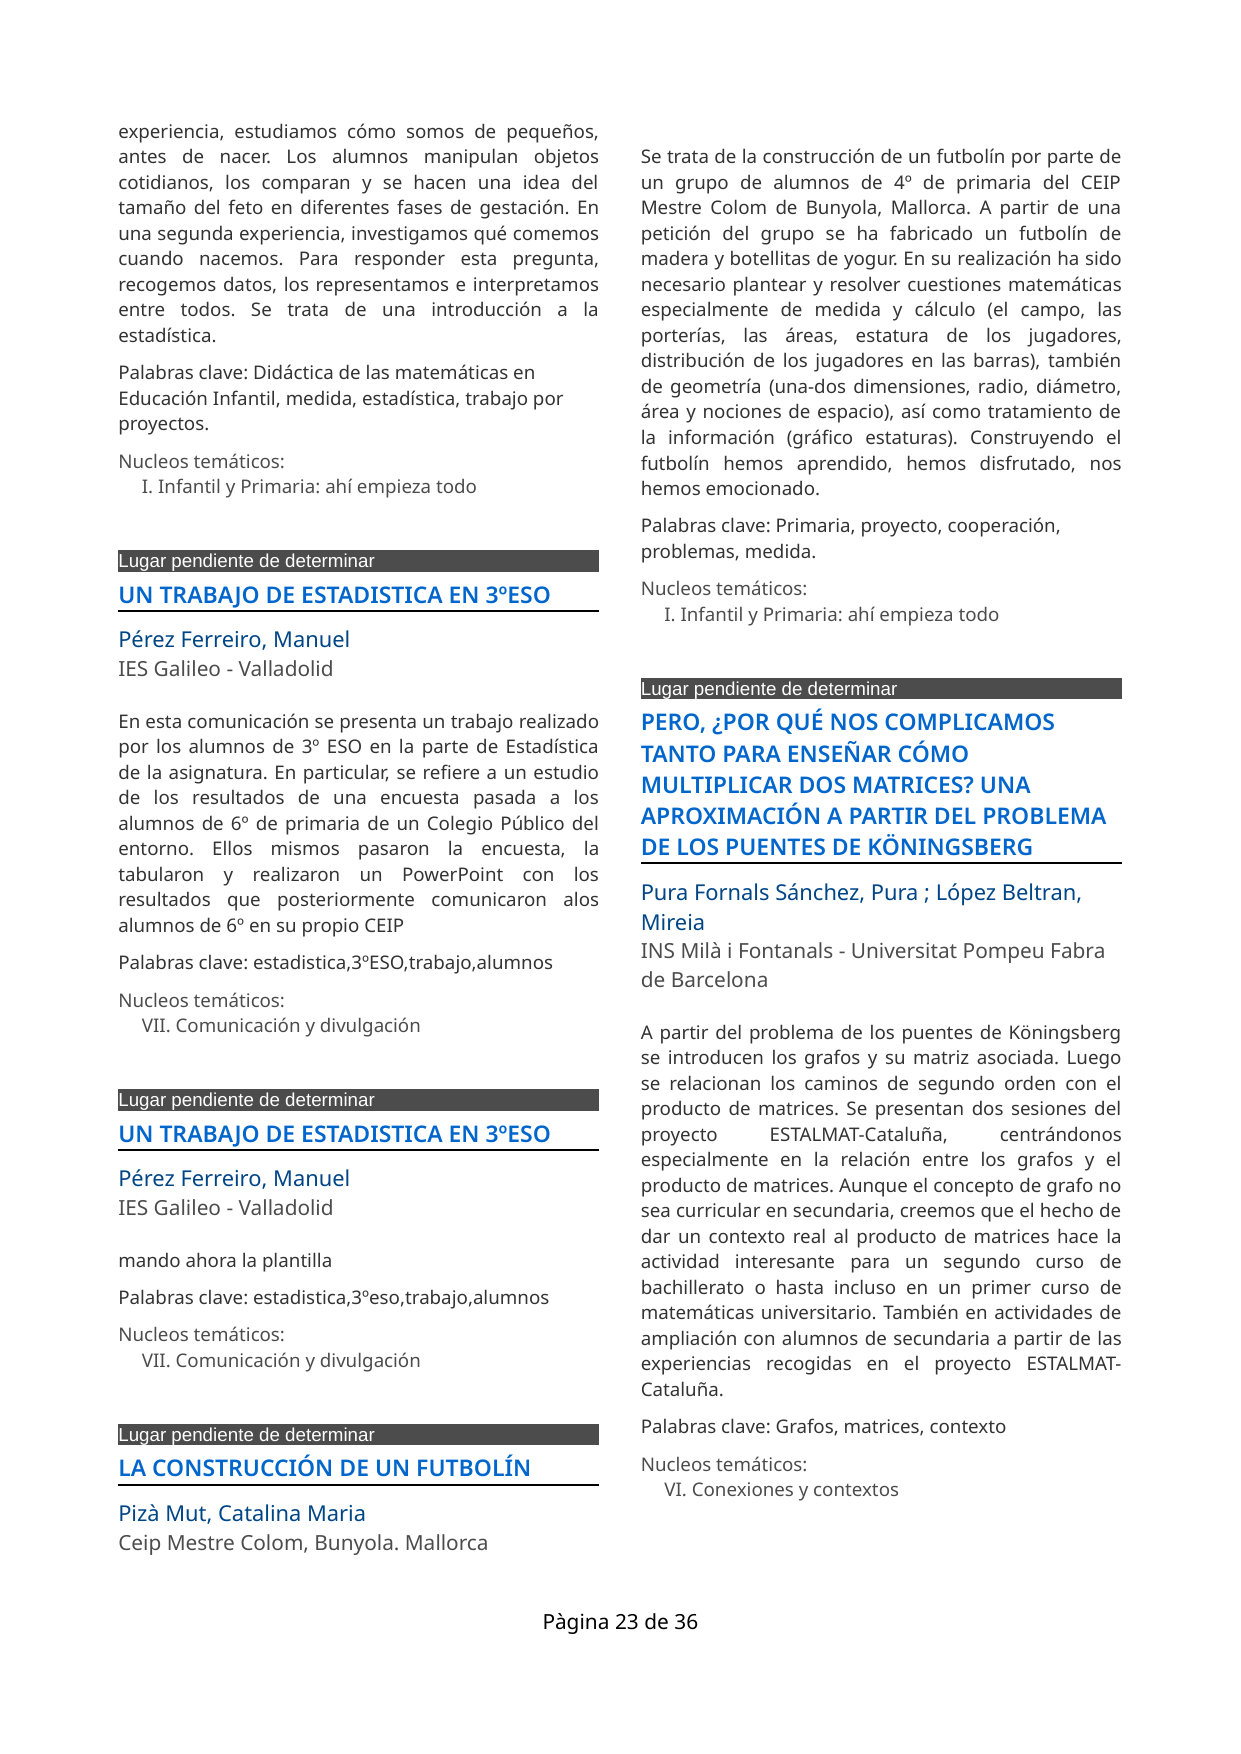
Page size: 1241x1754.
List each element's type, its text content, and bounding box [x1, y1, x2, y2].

text Nucleos temáticos: [641, 576, 1122, 601]
text Lugar pendiente de determinar [641, 678, 1122, 699]
text IES Galileo - Valladolid [118, 654, 599, 683]
text Nucleos temáticos: [118, 1322, 599, 1347]
text VII. Comunicación y divulgación [130, 1012, 599, 1038]
text Lugar pendiente de determinar [118, 1424, 599, 1445]
text Palabras clave: estadistica,3ºESO,trabajo,alumnos [118, 949, 599, 975]
text I. Infantil y Primaria: ahí empieza todo [130, 473, 599, 499]
subtitle Pero, ¿por qué nos complicamos tanto para enseñar cómo multiplicar dos matrices? Una aproximación a partir del problema de los puentes de Köningsberg [641, 706, 1122, 862]
text Pérez Ferreiro, Manuel [118, 624, 599, 654]
text VI. Conexiones y contextos [652, 1476, 1122, 1502]
text Lugar pendiente de determinar [118, 1089, 599, 1111]
text Se trata de la construcción de un futbolín por parte de un grupo de alumnos de 4º de primaria del CEIP Mestre Colom de Bunyola, Mallorca. A partir de una petición del grupo se ha fabricado un futbolín de madera y botellitas de yogur. En su realización ha sido necesario plantear y resolver cuestiones matemáticas especialmente de medida y cálculo (el campo, las porterías, las áreas, estatura de los jugadores, distribución de los jugadores en las barras), también de geometría (una-dos dimensiones, radio, diámetro, área y nociones de espacio), así como tratamiento de la información (gráfico estaturas). Construyendo el futbolín hemos aprendido, hemos disfrutado, nos hemos emocionado. [641, 144, 1122, 501]
text Pura Fornals Sánchez, Pura ; López Beltran, Mireia [641, 877, 1122, 937]
text mando ahora la plantilla [118, 1247, 599, 1273]
subtitle La construcción de un futbolín [118, 1452, 599, 1484]
text Lugar pendiente de determinar [118, 550, 599, 572]
text Palabras clave: estadistica,3ºeso,trabajo,alumnos [118, 1284, 599, 1310]
text Ceip Mestre Colom, Bunyola. Mallorca [118, 1528, 599, 1556]
text I. Infantil y Primaria: ahí empieza todo [652, 601, 1122, 627]
subtitle un trabajo de estadistica en 3ºESO [118, 1118, 599, 1149]
text Palabras clave: Didáctica de las matemáticas en Educación Infantil, medida, estadística, trabajo por proyectos. [118, 359, 599, 436]
text experiencia, estudiamos cómo somos de pequeños, antes de nacer. Los alumnos manipulan objetos cotidianos, los comparan y se hacen una idea del tamaño del feto en diferentes fases de gestación. En una segunda experiencia, investigamos qué comemos cuando nacemos. Para responder esta pregunta, recogemos datos, los representamos e interpretamos entre todos. Se trata de una introducción a la estadística. [118, 118, 599, 348]
text Nucleos temáticos: [118, 987, 599, 1012]
text En esta comunicación se presenta un trabajo realizado por los alumnos de 3º ESO en la parte de Estadística de la asignatura. En particular, se refiere a un estudio de los resultados de una encuesta pasada a los alumnos de 6º de primaria de un Colegio Público del entorno. Ellos mismos pasaron la encuesta, la tabularon y realizaron un PowerPoint con los resultados que posteriormente comunicaron alos alumnos de 6º en su propio CEIP [118, 708, 599, 938]
text A partir del problema de los puentes de Köningsberg se introducen los grafos y su matriz asociada. Luego se relacionan los caminos de segundo orden con el producto de matrices. Se presentan dos sesiones del proyecto ESTALMAT-Cataluña, centrándonos especialmente en la relación entre los grafos y el producto de matrices. Aunque el concepto de grafo no sea curricular en secundaria, creemos que el hecho de dar un contexto real al producto de matrices hace la actividad interesante para un segundo curso de bachillerato o hasta incluso en un primer curso de matemáticas universitario. También en actividades de ampliación con alumnos de secundaria a partir de las experiencias recogidas en el proyecto ESTALMAT-Cataluña. [641, 1019, 1122, 1402]
text Nucleos temáticos: [118, 448, 599, 473]
text Palabras clave: Grafos, matrices, contexto [641, 1413, 1122, 1439]
subtitle Un trabajo de Estadistica en 3ºESO [118, 579, 599, 610]
text Pizà Mut, Catalina Maria [118, 1498, 599, 1528]
text Palabras clave: Primaria, proyecto, cooperación, problemas, medida. [641, 513, 1122, 564]
text Pérez Ferreiro, Manuel [118, 1163, 599, 1193]
text IES Galileo - Valladolid [118, 1193, 599, 1222]
text Nucleos temáticos: [641, 1451, 1122, 1476]
text VII. Comunicación y divulgación [130, 1347, 599, 1373]
text INS Milà i Fontanals - Universitat Pompeu Fabra de Barcelona [641, 937, 1122, 993]
